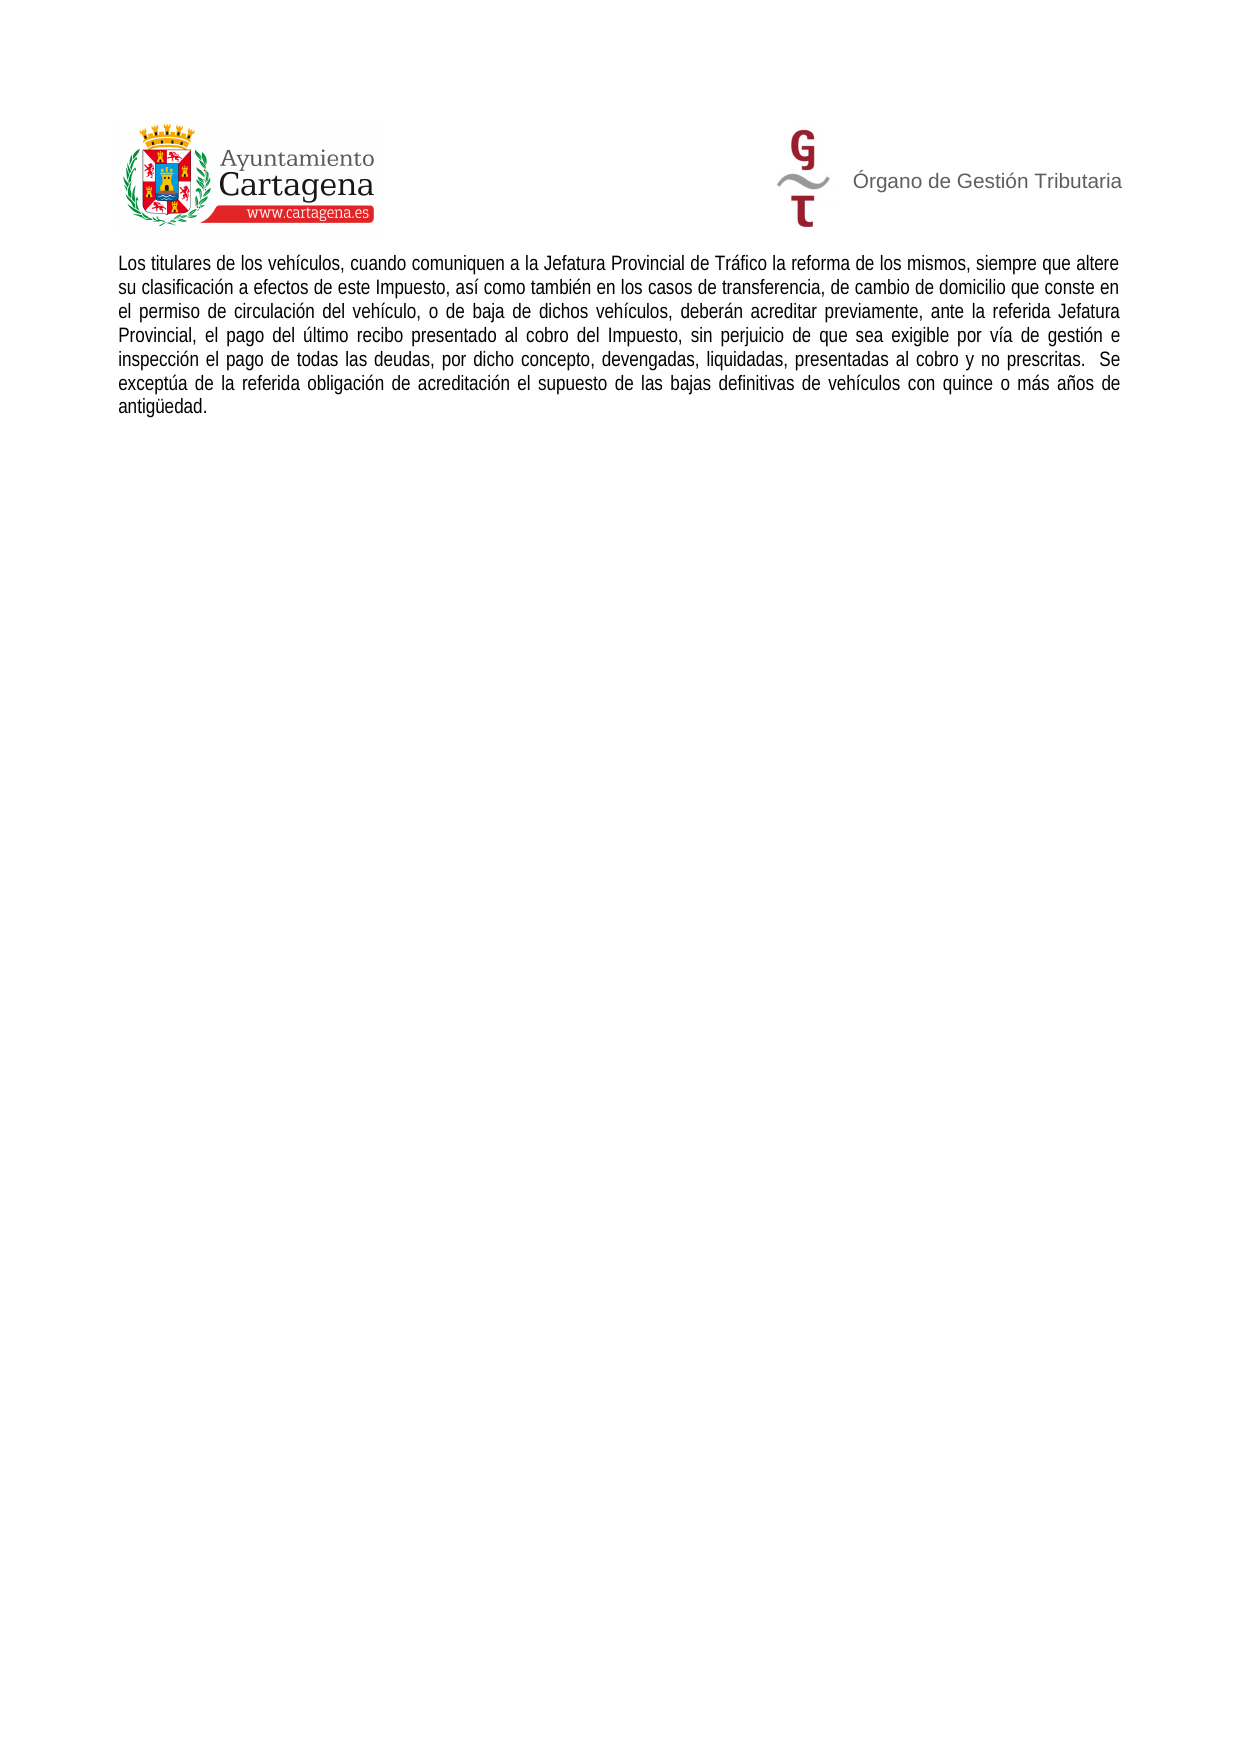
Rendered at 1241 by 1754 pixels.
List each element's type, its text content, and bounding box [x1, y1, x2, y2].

picture [117, 119, 379, 236]
text Los titulares de los vehículos, cuando comuniquen a la Jefatura Provincial de Tráfico la reforma de los mismos, siempre que altere su clasificación a efectos de este Impuesto, así como también en los casos de transferencia, de cambio de domicilio que conste en el permiso de circulación del vehículo, o de baja de dichos vehículos, deberán acreditar previamente, ante la referida Jefatura Provincial, el pago del último recibo presentado al cobro del Impuesto, sin perjuicio de que sea exigible por vía de gestión e inspección el pago de todas las deudas, por dicho concepto, devengadas, liquidadas, presentadas al cobro y no prescritas. Se exceptúa de la referida obligación de acreditación el supuesto de las bajas definitivas de vehículos con quince o más años de antigüedad. [118, 251, 1122, 418]
